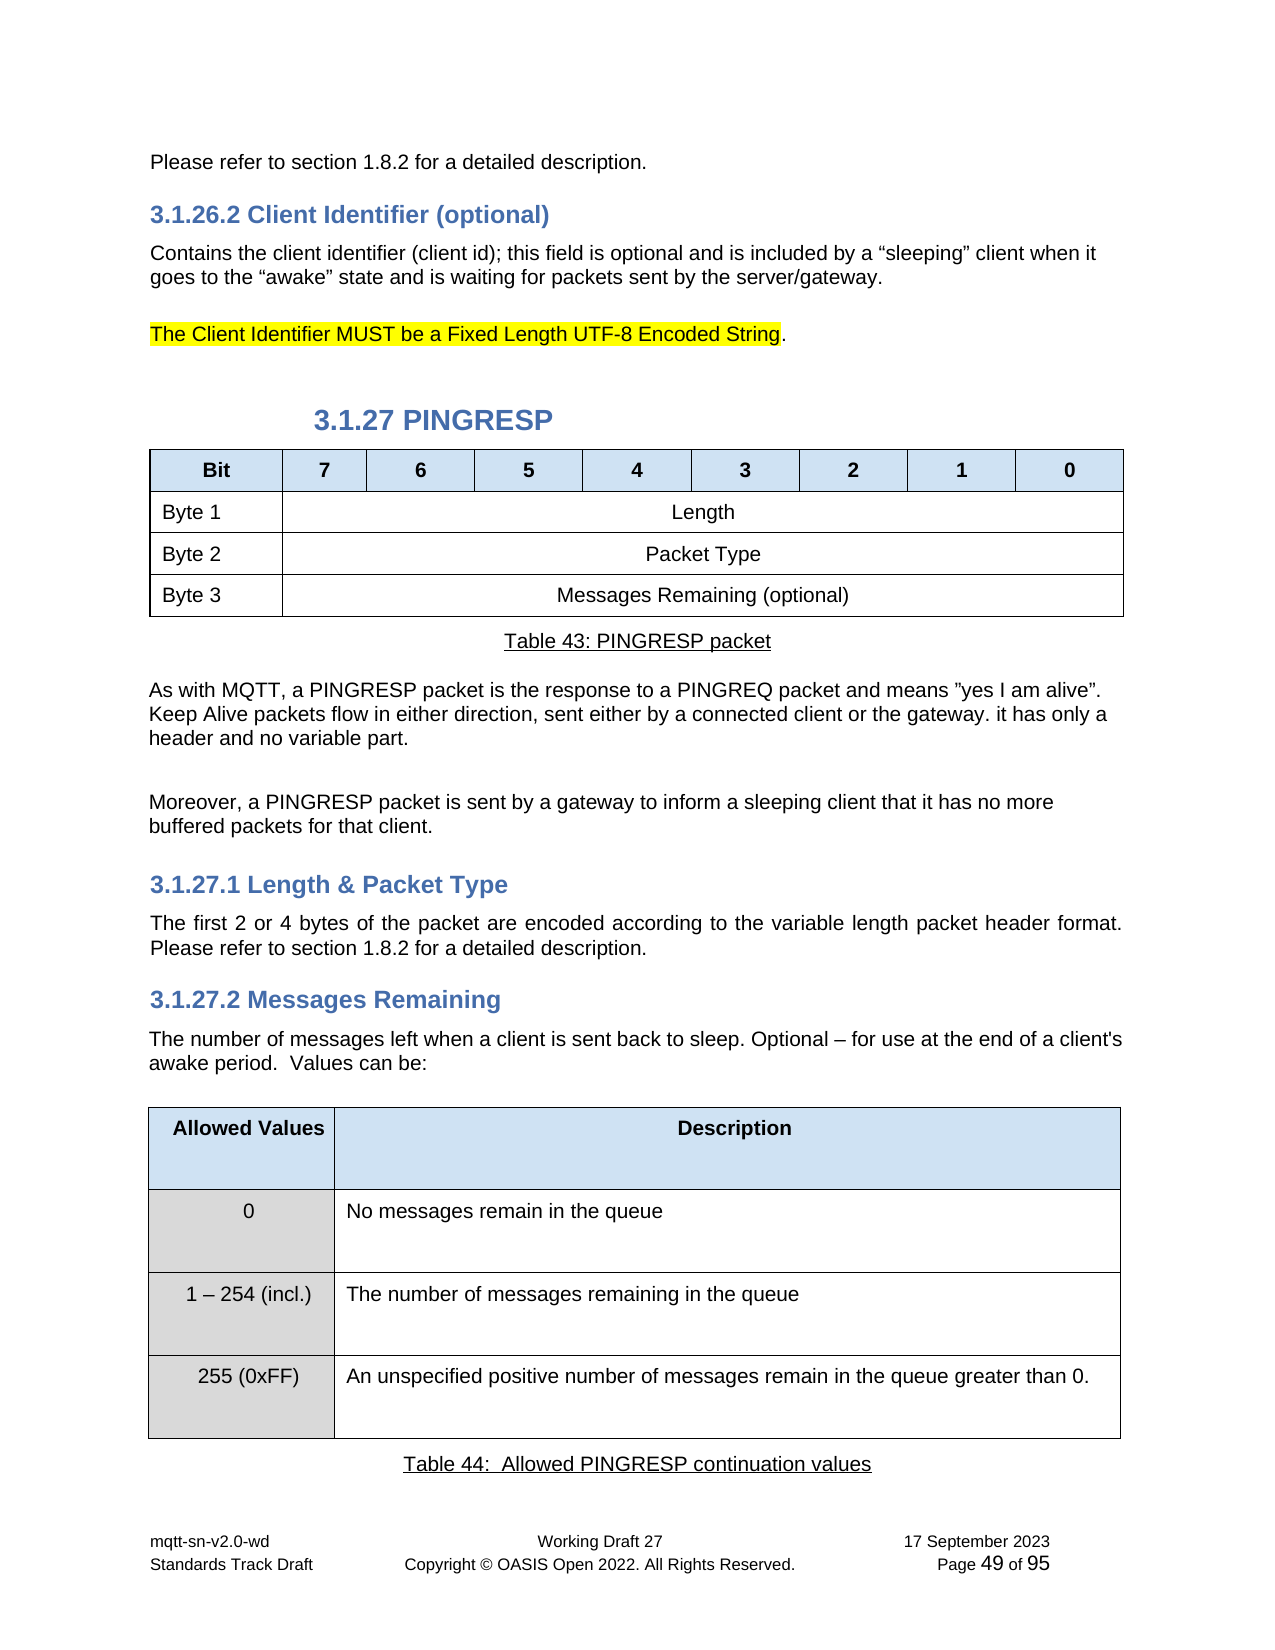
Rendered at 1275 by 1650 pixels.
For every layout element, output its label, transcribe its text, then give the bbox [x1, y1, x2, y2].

table_header 4 [583, 450, 691, 491]
table_cell Length [283, 492, 1123, 532]
text Please refer to section 1.8.2 for a detailed description. [150, 150, 1124, 174]
text Table 43: PINGRESP packet [150, 629, 1125, 653]
text The first 2 or 4 bytes of the packet are encoded according to the variable length packet header format. Please refer to section 1.8.2 for a detailed description. [150, 911, 1124, 960]
table_cell The number of messages remaining in the queue [335, 1273, 1120, 1355]
text The number of messages left when a client is sent back to sleep. Optional – for use at the end of a client's awake period. Values can be: [148, 1027, 1124, 1074]
text Contains the client identifier (client id); this field is optional and is included by a “sleeping” client when it goes to the “awake” state and is waiting for packets sent by the server/gateway. [150, 241, 1124, 289]
table_header Bit [151, 450, 282, 491]
table_cell Messages Remaining (optional) [283, 575, 1123, 616]
table_cell No messages remain in the queue [335, 1190, 1120, 1272]
table_cell 255 (0xFF) [149, 1356, 334, 1438]
table_header 7 [283, 450, 366, 491]
table_cell An unspecified positive number of messages remain in the queue greater than 0. [335, 1356, 1120, 1438]
text Table 44: Allowed PINGRESP continuation values [150, 1451, 1125, 1475]
table_header 2 [800, 450, 907, 491]
table_header 3 [692, 450, 799, 491]
table_cell 1 – 254 (incl.) [149, 1273, 334, 1355]
subtitle 3.1.27 PINGRESP [313, 403, 1125, 436]
text Moreover, a PINGRESP packet is sent by a gateway to inform a sleeping client that it has no more buffered packets for that client. [148, 790, 1124, 838]
text As with MQTT, a PINGRESP packet is the response to a PINGREQ packet and means ”yes I am alive”. Keep Alive packets flow in either direction, sent either by a connected client or the gateway. it has only a header and no variable part. [148, 678, 1124, 749]
subtitle 3.1.27.1 Length & Packet Type [150, 870, 1124, 899]
table_cell Byte 2 [151, 533, 282, 574]
subtitle 3.1.27.2 Messages Remaining [150, 985, 1124, 1014]
table_header 5 [475, 450, 582, 491]
subtitle 3.1.26.2 Client Identifier (optional) [150, 199, 1124, 228]
table_header Allowed Values [149, 1108, 334, 1189]
table_header Description [335, 1108, 1120, 1189]
table_header 6 [367, 450, 474, 491]
table_cell Byte 1 [151, 492, 282, 532]
table_cell Byte 3 [151, 575, 282, 616]
table_cell 0 [149, 1190, 334, 1272]
table_cell Packet Type [283, 533, 1123, 574]
table_header 1 [908, 450, 1015, 491]
text The Client Identifier MUST be a Fixed Length UTF-8 Encoded String. [150, 322, 1125, 346]
table_header 0 [1016, 450, 1123, 491]
